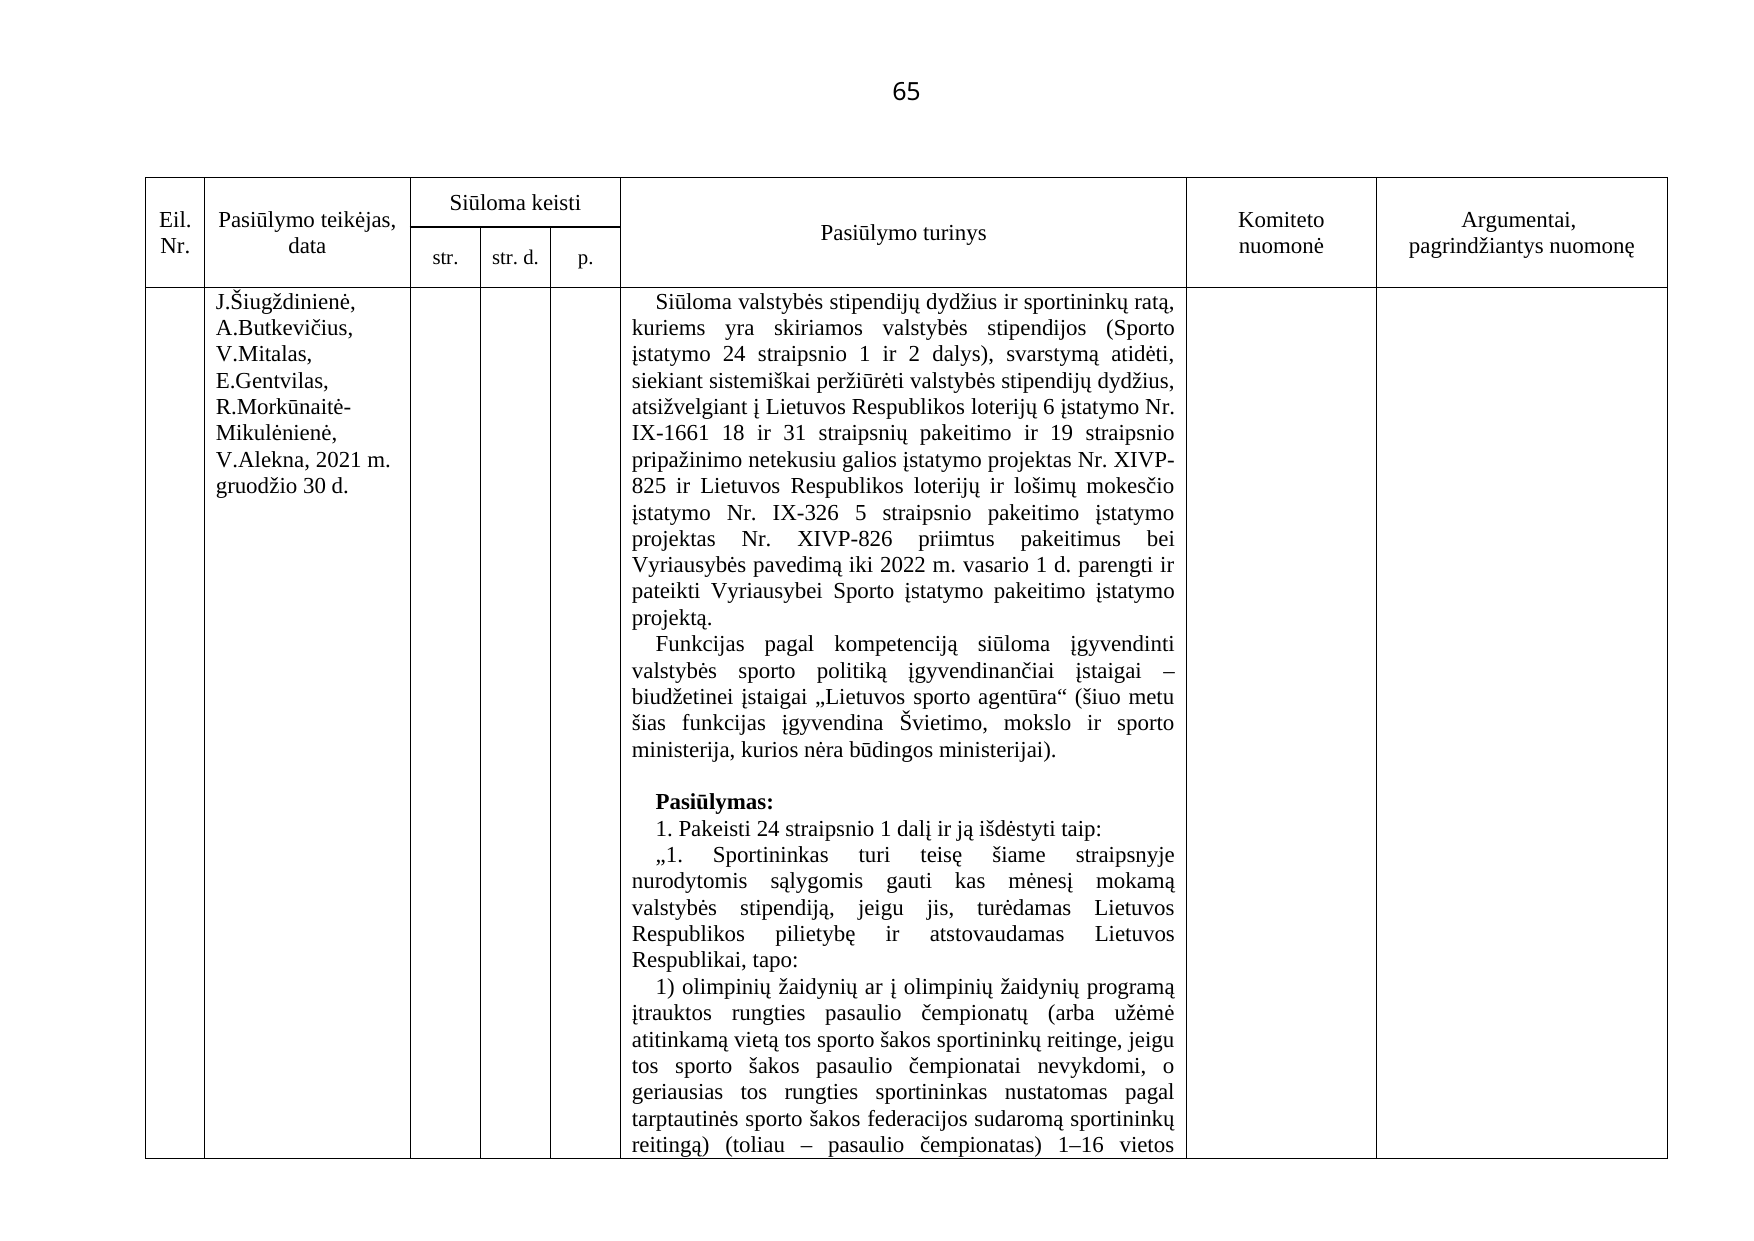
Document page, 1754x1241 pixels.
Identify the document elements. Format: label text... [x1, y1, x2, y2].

table_cell p. [551, 228, 620, 287]
table_cell [1377, 288, 1667, 1157]
table_header Eil. Nr. [146, 178, 204, 287]
table_cell str. d. [481, 228, 550, 287]
table_header Pasiūlymo turinys [621, 178, 1186, 287]
table_cell [1187, 288, 1376, 1157]
table_header Pasiūlymo teikėjas, data [205, 178, 410, 287]
table_cell [411, 288, 480, 1157]
table_header Siūloma keisti [411, 178, 620, 226]
table_cell [551, 288, 620, 1157]
table_cell [481, 288, 550, 1157]
table_cell str. [411, 228, 480, 287]
table_header Komiteto nuomonė [1187, 178, 1376, 287]
table_cell J.Šiugždinienė, A.Butkevičius, V.Mitalas, E.Gentvilas, R.Morkūnaitė-Mikulėnienė, V.Alekna, 2021 m. gruodžio 30 d. [205, 288, 410, 1157]
table_cell Siūloma valstybės stipendijų dydžius ir sportininkų ratą, kuriems yra skiriamos valstybės stipendijos (Sporto įstatymo 24 straipsnio 1 ir 2 dalys), svarstymą atidėti, siekiant sistemiškai peržiūrėti valstybės stipendijų dydžius, atsižvelgiant į Lietuvos Respublikos loterijų 6 įstatymo Nr. IX-1661 18 ir 31 straipsnių pakeitimo ir 19 straipsnio pripažinimo netekusiu galios įstatymo projektas Nr. XIVP-825 ir Lietuvos Respublikos loterijų ir lošimų mokesčio įstatymo Nr. IX-326 5 straipsnio pakeitimo įstatymo projektas Nr. XIVP-826 priimtus pakeitimus bei Vyriausybės pavedimą iki 2022 m. vasario 1 d. parengti ir pateikti Vyriausybei Sporto įstatymo pakeitimo įstatymo projektą. Funkcijas pagal kompetenciją siūloma įgyvendinti valstybės sporto politiką įgyvendinančiai įstaigai – biudžetinei įstaigai „Lietuvos sporto agentūra“ (šiuo metu šias funkcijas įgyvendina Švietimo, mokslo ir sporto ministerija, kurios nėra būdingos ministerijai). Pasiūlymas: 1. Pakeisti 24 straipsnio 1 dalį ir ją išdėstyti taip: „1. Sportininkas turi teisę šiame straipsnyje nurodytomis sąlygomis gauti kas mėnesį mokamą valstybės stipendiją, jeigu jis, turėdamas Lietuvos Respublikos pilietybę ir atstovaudamas Lietuvos Respublikai, tapo: 1) olimpinių žaidynių ar į olimpinių žaidynių programą įtrauktos rungties pasaulio čempionatų (arba užėmė atitinkamą vietą tos sporto šakos sportininkų reitinge, jeigu tos sporto šakos pasaulio čempionatai nevykdomi, o geriausias tos rungties sportininkas nustatomas pagal tarptautinės sporto šakos federacijos sudaromą sportininkų reitingą) (toliau – pasaulio čempionatas) 1–16 vietos [621, 288, 1186, 1157]
table_cell [146, 288, 204, 1157]
table_header Argumentai, pagrindžiantys nuomonę [1377, 178, 1667, 287]
